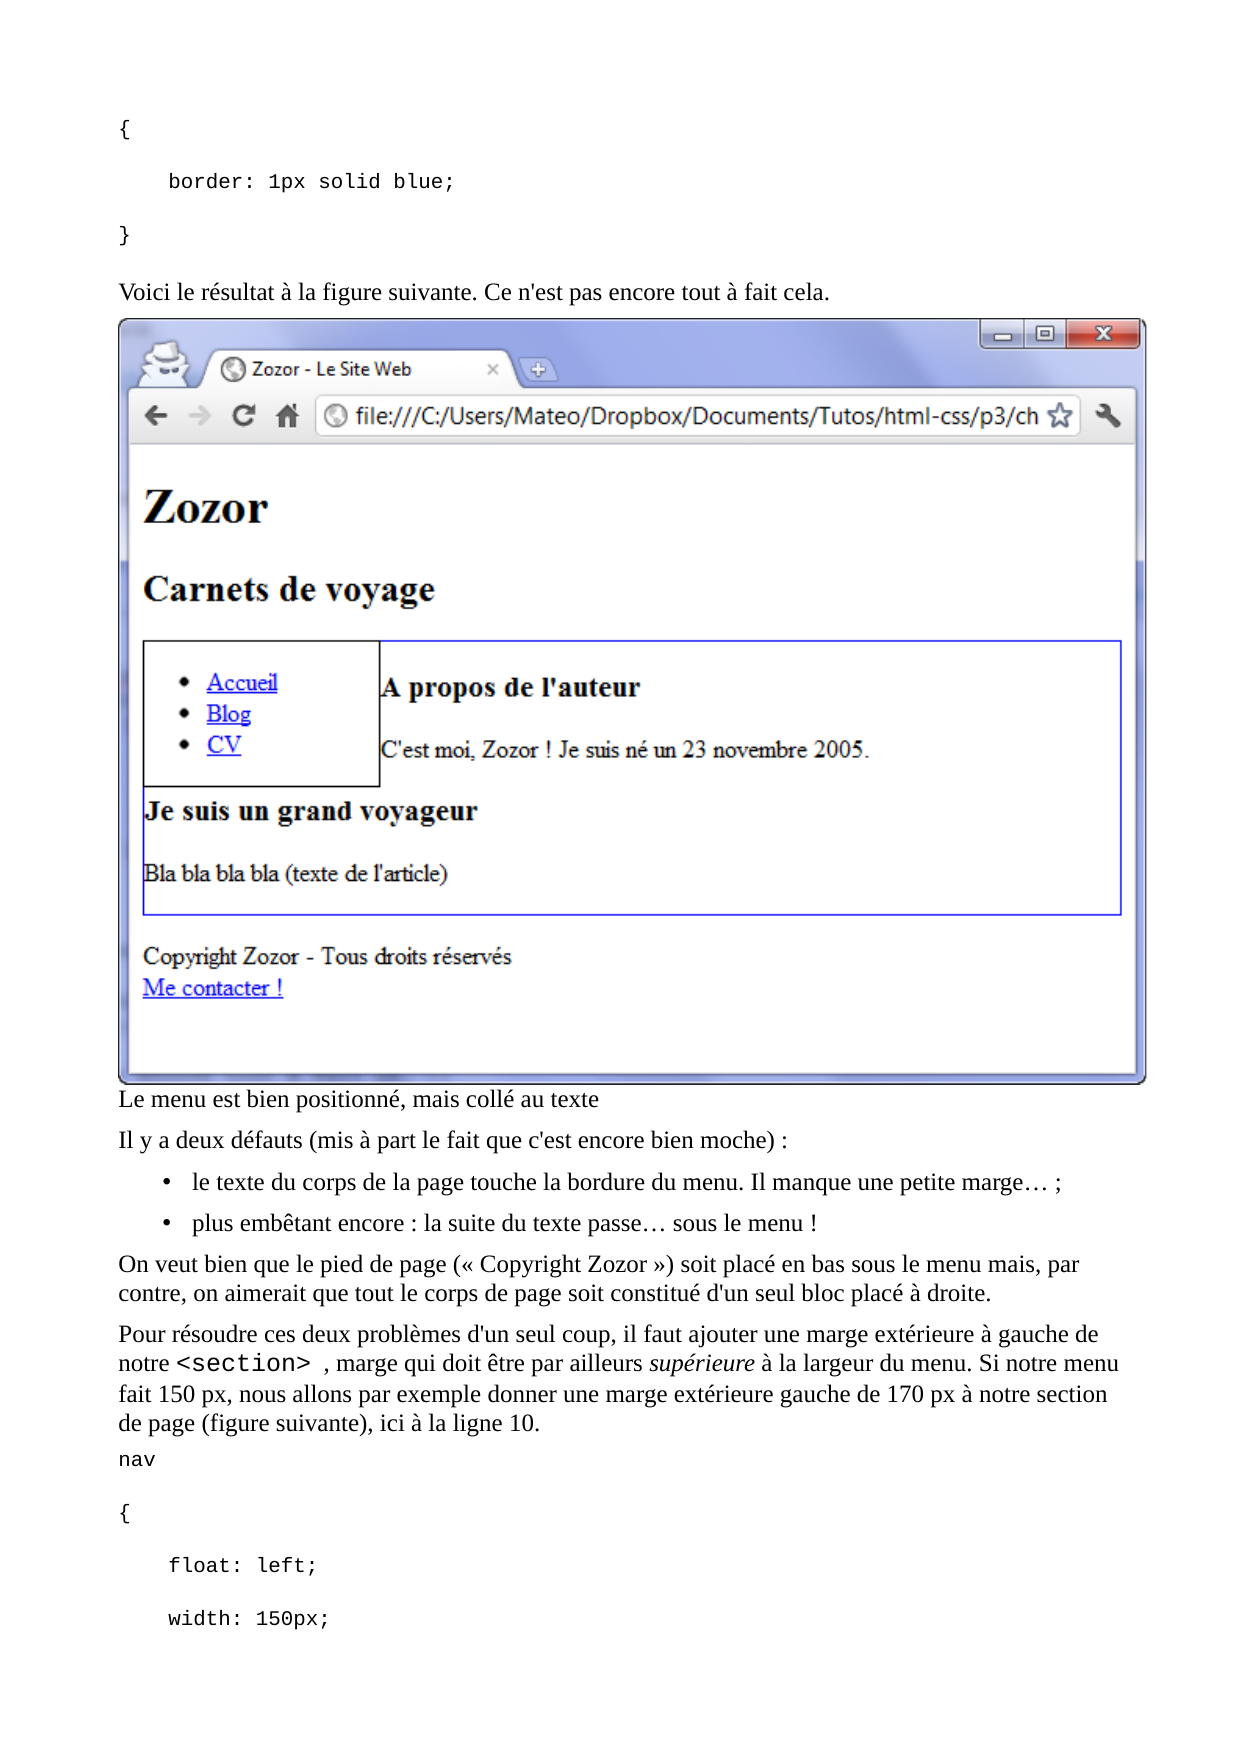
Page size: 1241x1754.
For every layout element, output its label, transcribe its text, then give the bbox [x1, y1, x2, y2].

text width: 150px; [118, 1608, 1122, 1632]
text float: left; [118, 1555, 1122, 1579]
text Le menu est bien positionné, mais collé au texte [118, 1085, 1122, 1113]
text } [118, 224, 1122, 248]
text nav [118, 1449, 1122, 1473]
text Voici le résultat à la figure suivante. Ce n'est pas encore tout à fait cela. [118, 277, 1122, 306]
text { [118, 118, 1122, 142]
picture [118, 318, 1147, 1085]
text On veut bien que le pied de page (« Copyright Zozor ») soit placé en bas sous le menu mais, par contre, on aimerait que tout le corps de page soit constitué d'un seul bloc placé à droite. [118, 1249, 1122, 1307]
list le texte du corps de la page touche la bordure du menu. Il manque une petite marge… ; [162, 1167, 1122, 1196]
text Il y a deux défauts (mis à part le fait que c'est encore bien moche) : [118, 1126, 1122, 1154]
text { [118, 1502, 1122, 1526]
text Pour résoudre ces deux problèmes d'un seul coup, il faut ajouter une marge extérieure à gauche de notre <section> , marge qui doit être par ailleurs supérieure à la largeur du menu. Si notre menu fait 150 px, nous allons par exemple donner une marge extérieure gauche de 170 px à notre section de page (figure suivante), ici à la ligne 10. [118, 1319, 1122, 1436]
list plus embêtant encore : la suite du texte passe… sous le menu ! [162, 1208, 1122, 1237]
text border: 1px solid blue; [118, 171, 1122, 195]
